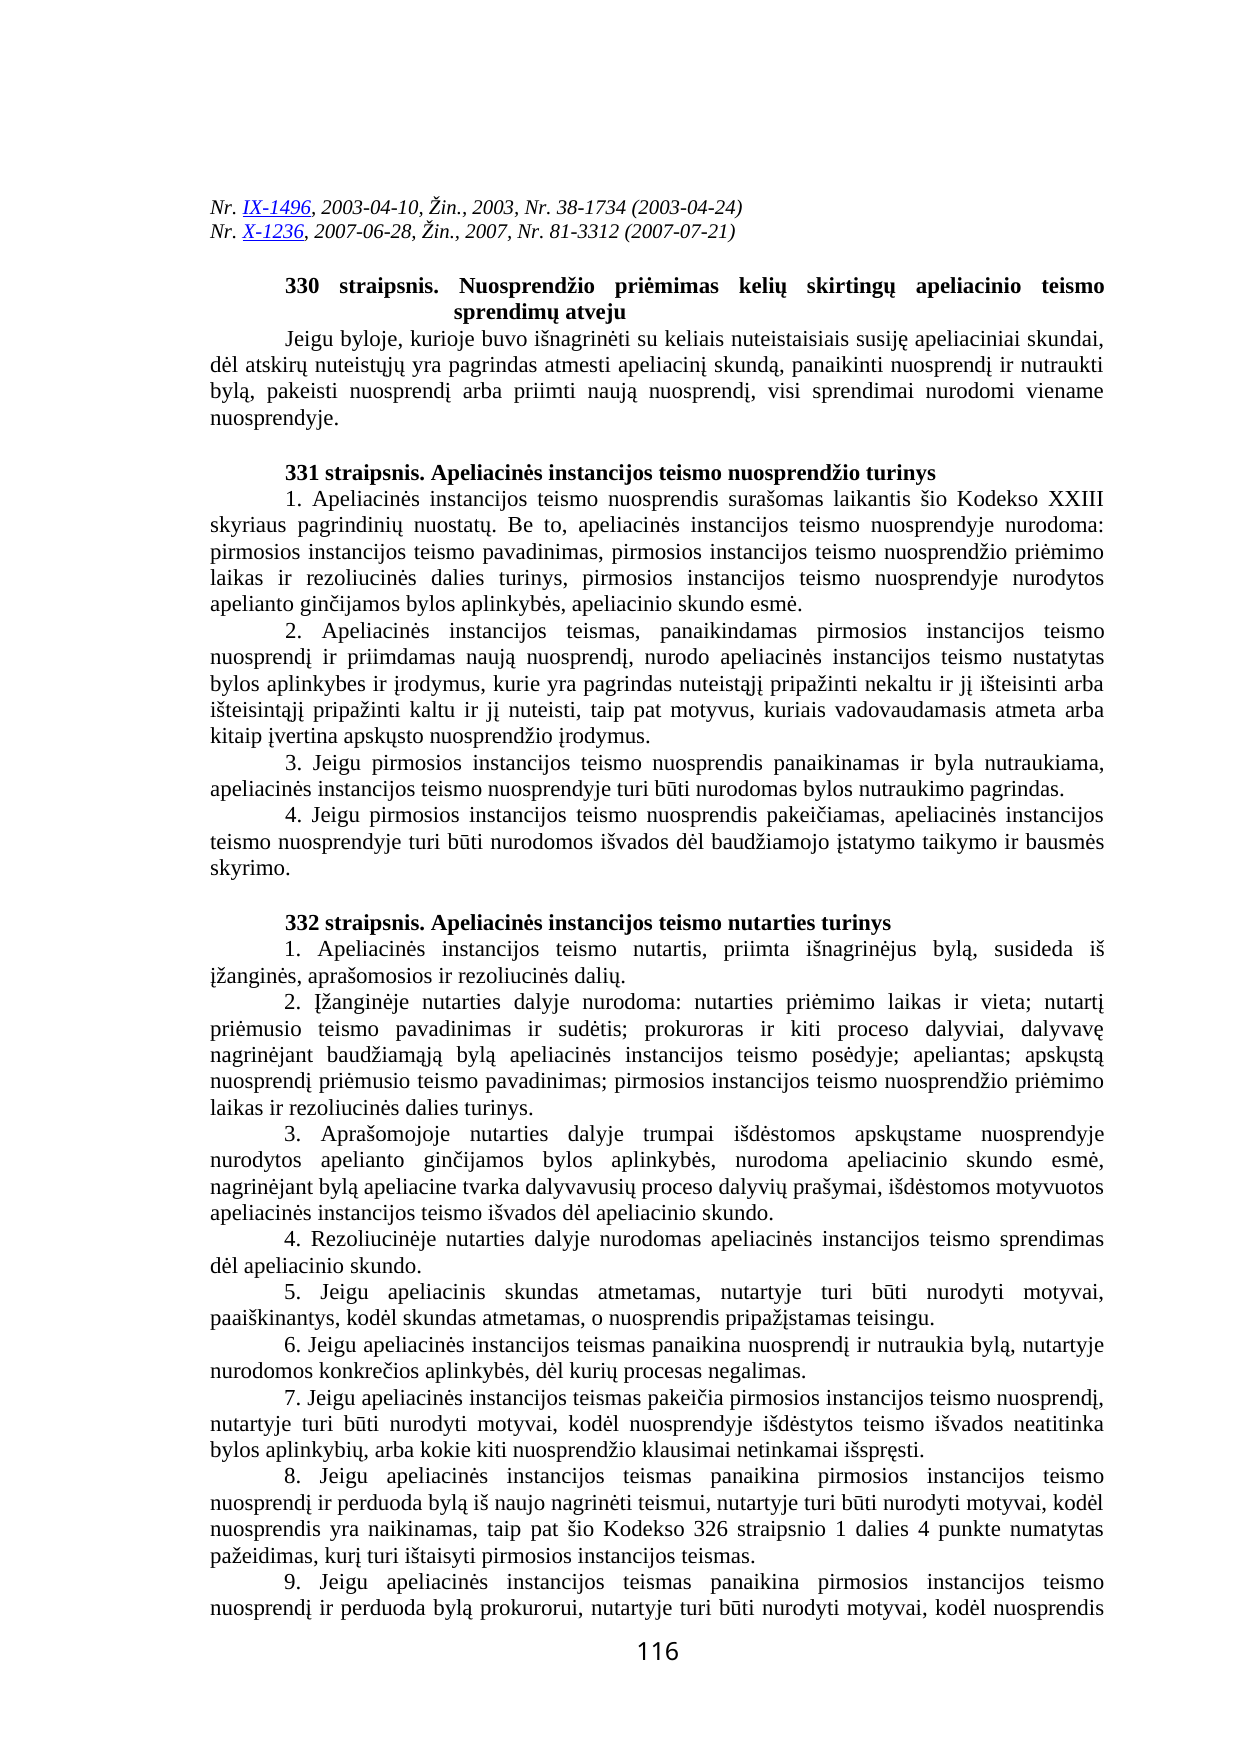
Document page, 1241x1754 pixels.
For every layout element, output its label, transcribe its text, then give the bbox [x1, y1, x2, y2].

text 3. Jeigu pirmosios instancijos teismo nuosprendis panaikinamas ir byla nutraukiama, apeliacinės instancijos teismo nuosprendyje turi būti nurodomas bylos nutraukimo pagrindas. [210, 749, 1106, 801]
text 3. Aprašomojoje nutarties dalyje trumpai išdėstomos apskųstame nuosprendyje nurodytos apelianto ginčijamos bylos aplinkybės, nurodoma apeliacinio skundo esmė, nagrinėjant bylą apeliacine tvarka dalyvavusių proceso dalyvių prašymai, išdėstomos motyvuotos apeliacinės instancijos teismo išvados dėl apeliacinio skundo. [210, 1120, 1106, 1225]
text 1. Apeliacinės instancijos teismo nuosprendis surašomas laikantis šio Kodekso XXIII skyriaus pagrindinių nuostatų. Be to, apeliacinės instancijos teismo nuosprendyje nurodoma: pirmosios instancijos teismo pavadinimas, pirmosios instancijos teismo nuosprendžio priėmimo laikas ir rezoliucinės dalies turinys, pirmosios instancijos teismo nuosprendyje nurodytos apelianto ginčijamos bylos aplinkybės, apeliacinio skundo esmė. [210, 485, 1106, 617]
text 2. Įžanginėje nutarties dalyje nurodoma: nutarties priėmimo laikas ir vieta; nutartį priėmusio teismo pavadinimas ir sudėtis; prokuroras ir kiti proceso dalyviai, dalyvavę nagrinėjant baudžiamąją bylą apeliacinės instancijos teismo posėdyje; apeliantas; apskųstą nuosprendį priėmusio teismo pavadinimas; pirmosios instancijos teismo nuosprendžio priėmimo laikas ir rezoliucinės dalies turinys. [210, 988, 1106, 1120]
text 332 straipsnis. Apeliacinės instancijos teismo nutarties turinys [210, 909, 1106, 936]
text 1. Apeliacinės instancijos teismo nutartis, priimta išnagrinėjus bylą, susideda iš įžanginės, aprašomosios ir rezoliucinės dalių. [210, 936, 1106, 988]
text 331 straipsnis. Apeliacinės instancijos teismo nuosprendžio turinys [210, 459, 1106, 485]
text 2. Apeliacinės instancijos teismas, panaikindamas pirmosios instancijos teismo nuosprendį ir priimdamas naują nuosprendį, nurodo apeliacinės instancijos teismo nustatytas bylos aplinkybes ir įrodymus, kurie yra pagrindas nuteistąjį pripažinti nekaltu ir jį išteisinti arba išteisintąjį pripažinti kaltu ir jį nuteisti, taip pat motyvus, kuriais vadovaudamasis atmeta arba kitaip įvertina apskųsto nuosprendžio įrodymus. [210, 617, 1106, 749]
text Nr. IX-1496, 2003-04-10, Žin., 2003, Nr. 38-1734 (2003-04-24) [210, 195, 1106, 219]
text 8. Jeigu apeliacinės instancijos teismas panaikina pirmosios instancijos teismo nuosprendį ir perduoda bylą iš naujo nagrinėti teismui, nutartyje turi būti nurodyti motyvai, kodėl nuosprendis yra naikinamas, taip pat šio Kodekso 326 straipsnio 1 dalies 4 punkte numatytas pažeidimas, kurį turi ištaisyti pirmosios instancijos teismas. [210, 1463, 1106, 1568]
text 9. Jeigu apeliacinės instancijos teismas panaikina pirmosios instancijos teismo nuosprendį ir perduoda bylą prokurorui, nutartyje turi būti nurodyti motyvai, kodėl nuosprendis [210, 1568, 1106, 1621]
text 7. Jeigu apeliacinės instancijos teismas pakeičia pirmosios instancijos teismo nuosprendį, nutartyje turi būti nurodyti motyvai, kodėl nuosprendyje išdėstytos teismo išvados neatitinka bylos aplinkybių, arba kokie kiti nuosprendžio klausimai netinkamai išspręsti. [210, 1383, 1106, 1463]
text 4. Rezoliucinėje nutarties dalyje nurodomas apeliacinės instancijos teismo sprendimas dėl apeliacinio skundo. [210, 1225, 1106, 1278]
text 5. Jeigu apeliacinis skundas atmetamas, nutartyje turi būti nurodyti motyvai, paaiškinantys, kodėl skundas atmetamas, o nuosprendis pripažįstamas teisingu. [210, 1278, 1106, 1331]
text 4. Jeigu pirmosios instancijos teismo nuosprendis pakeičiamas, apeliacinės instancijos teismo nuosprendyje turi būti nurodomos išvados dėl baudžiamojo įstatymo taikymo ir bausmės skyrimo. [210, 801, 1106, 880]
text 6. Jeigu apeliacinės instancijos teismas panaikina nuosprendį ir nutraukia bylą, nutartyje nurodomos konkrečios aplinkybės, dėl kurių procesas negalimas. [210, 1331, 1106, 1383]
text Jeigu byloje, kurioje buvo išnagrinėti su keliais nuteistaisiais susiję apeliaciniai skundai, dėl atskirų nuteistųjų yra pagrindas atmesti apeliacinį skundą, panaikinti nuosprendį ir nutraukti bylą, pakeisti nuosprendį arba priimti naują nuosprendį, visi sprendimai nurodomi viename nuosprendyje. [210, 324, 1106, 430]
text Nr. X-1236, 2007-06-28, Žin., 2007, Nr. 81-3312 (2007-07-21) [210, 219, 1106, 243]
text 330 straipsnis. Nuosprendžio priėmimas kelių skirtingų apeliacinio teismo sprendimų atveju [285, 272, 1106, 324]
